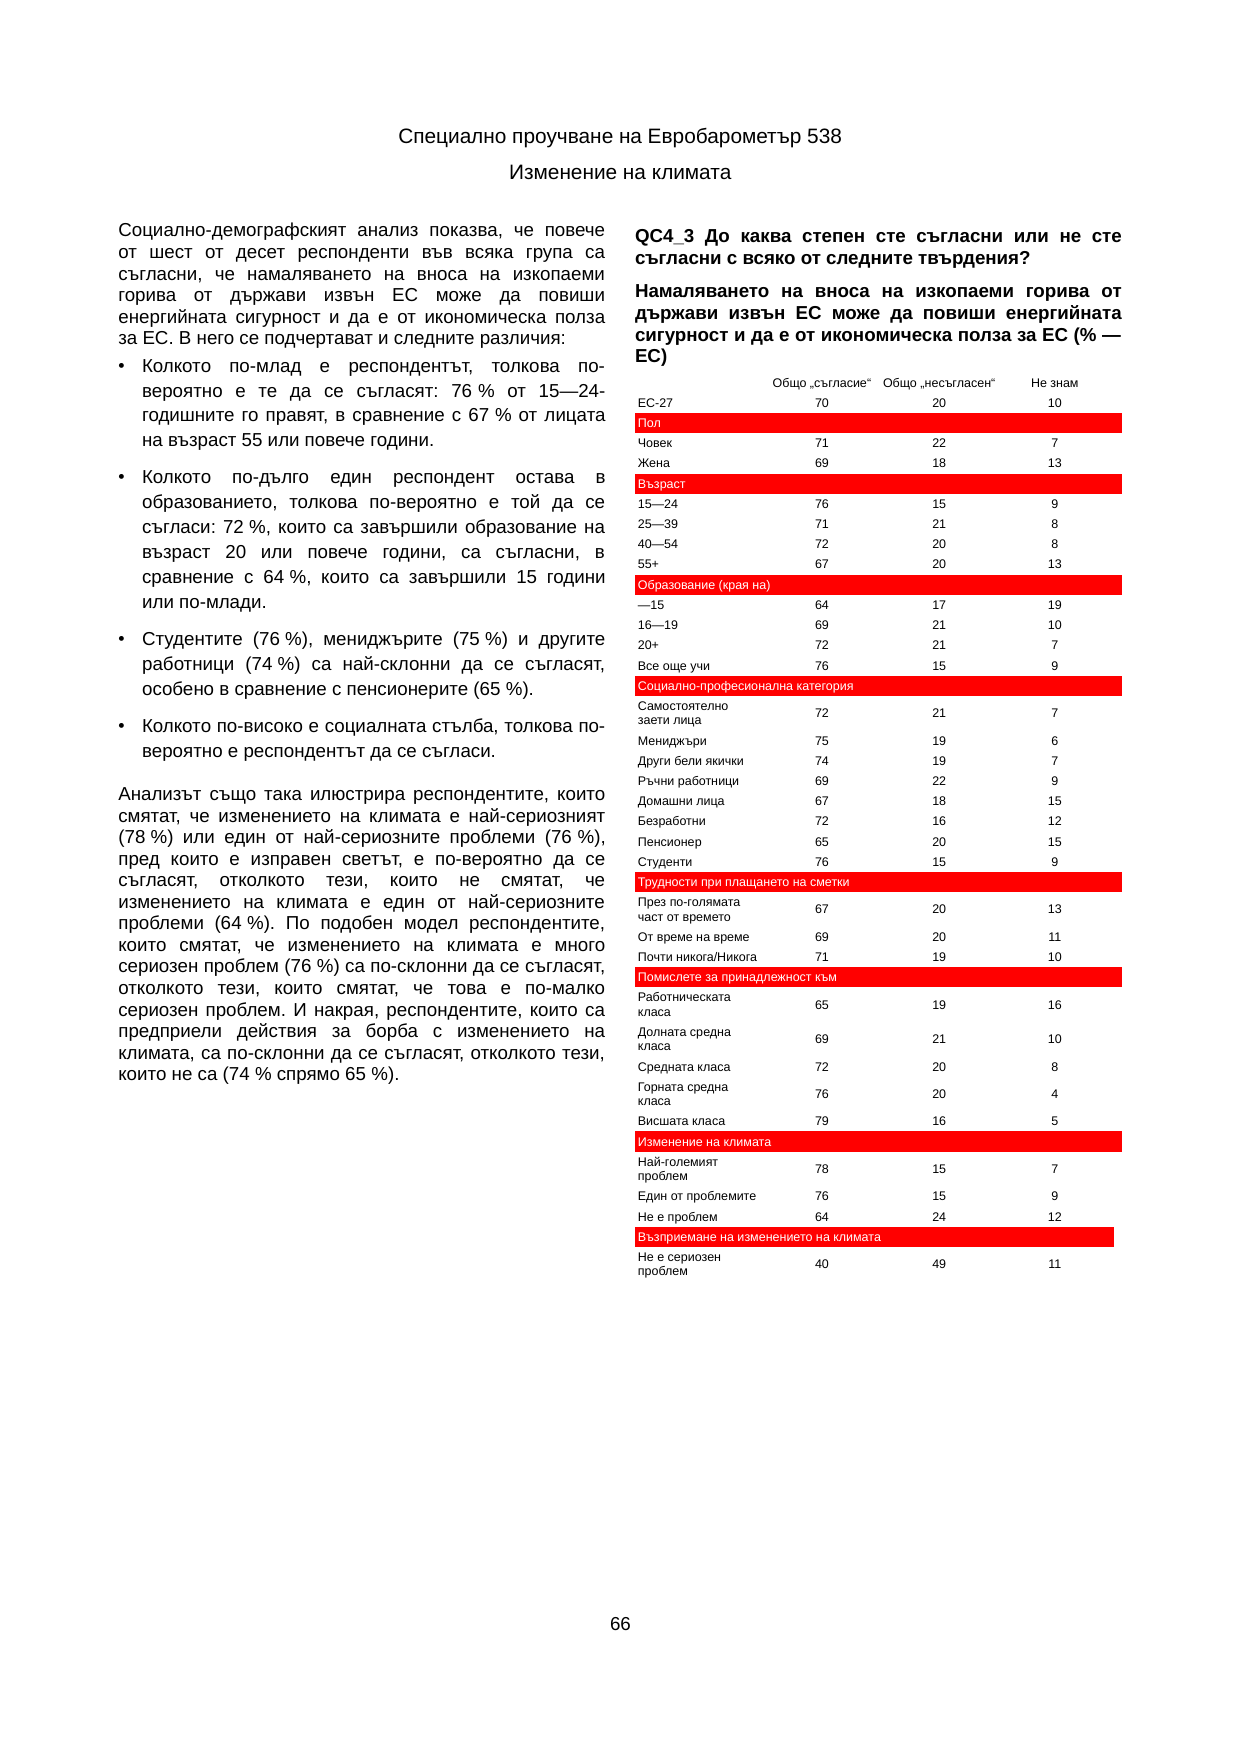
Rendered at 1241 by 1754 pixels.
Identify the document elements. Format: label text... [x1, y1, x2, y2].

table_cell 20 [878, 534, 1000, 554]
table_cell 12 [1000, 811, 1109, 831]
table_cell 49 [878, 1247, 1000, 1281]
table_cell 76 [765, 1186, 878, 1206]
table_cell 7 [1000, 433, 1109, 453]
table_cell 9 [1000, 1186, 1109, 1206]
table_cell 40—54 [635, 534, 765, 554]
table_cell 64 [765, 1206, 878, 1227]
text QC4_3 До каква степен сте съгласни или не сте съгласни с всяко от следните твърдения? [635, 225, 1122, 268]
table_cell 7 [1000, 751, 1109, 771]
table_cell 15 [1000, 791, 1109, 811]
table_cell 16 [878, 811, 1000, 831]
table_cell 15 [1000, 831, 1109, 852]
table_cell Образование (края на) [635, 575, 1122, 595]
table_cell Трудности при плащането на сметки [635, 872, 1122, 892]
table_cell 9 [1000, 494, 1109, 514]
table_cell [1110, 987, 1122, 1022]
table_cell 76 [765, 852, 878, 872]
table_cell 74 [765, 751, 878, 771]
table_cell [1110, 947, 1122, 967]
table_cell 67 [765, 554, 878, 574]
table_cell 75 [765, 730, 878, 751]
table_cell [1110, 1206, 1122, 1227]
table_cell 19 [878, 987, 1000, 1022]
table_cell 7 [1000, 696, 1109, 730]
table_cell Висшата класа [635, 1111, 765, 1131]
table_cell 20 [878, 1077, 1000, 1111]
table_cell 16 [1000, 987, 1109, 1022]
table_cell 15 [878, 655, 1000, 676]
table_cell 8 [1000, 1056, 1109, 1077]
table_cell 21 [878, 1022, 1000, 1056]
table_cell Други бели якички [635, 751, 765, 771]
list Колкото по-млад е респондентът, толкова по-вероятно е те да се съгласят: 76 % от 15—24-годишните го правят, в сравнение с 67 % от лицата на възраст 55 или повече години. [118, 354, 605, 451]
table_cell Един от проблемите [635, 1186, 765, 1206]
table_cell [1110, 1111, 1122, 1131]
table_cell Възприемане на изменението на климата [635, 1227, 1114, 1247]
table_cell —15 [635, 595, 765, 615]
table_header Общо „несъгласен“ [878, 373, 1000, 393]
table_cell 11 [1000, 1247, 1109, 1281]
table_cell Домашни лица [635, 791, 765, 811]
table_cell 22 [878, 433, 1000, 453]
table_cell 11 [1000, 927, 1109, 947]
table_cell [1110, 1077, 1122, 1111]
table_cell 10 [1000, 1022, 1109, 1056]
table_cell 67 [765, 892, 878, 927]
table_cell 64 [765, 595, 878, 615]
table_cell [1110, 554, 1122, 574]
table_cell [1110, 696, 1122, 730]
table_cell 6 [1000, 730, 1109, 751]
table_cell [1110, 831, 1122, 852]
table_cell 15 [878, 852, 1000, 872]
table_cell ЕС-27 [635, 393, 765, 413]
table_cell [1110, 453, 1122, 473]
table_cell 71 [765, 433, 878, 453]
table_header Не знам [1000, 373, 1109, 393]
table_cell [1110, 1022, 1122, 1056]
table_cell 19 [878, 730, 1000, 751]
table_cell 20 [878, 554, 1000, 574]
table_cell Студенти [635, 852, 765, 872]
table_cell 19 [878, 751, 1000, 771]
table_cell 18 [878, 791, 1000, 811]
table_cell [1110, 433, 1122, 453]
list Колкото по-дълго един респондент остава в образованието, толкова по-вероятно е той да се съгласи: 72 %, които са завършили образование на възраст 20 или повече години, са съгласни, в сравнение с 64 %, които са завършили 15 години или по-млади. [118, 466, 605, 612]
table_cell 22 [878, 771, 1000, 791]
table_cell 13 [1000, 554, 1109, 574]
table_header [635, 373, 765, 393]
table_cell Социално-професионална категория [635, 676, 1122, 696]
table_cell 20 [878, 831, 1000, 852]
table_cell [1110, 393, 1122, 413]
table_cell 20 [878, 927, 1000, 947]
table_cell 76 [765, 655, 878, 676]
table_cell Пенсионер [635, 831, 765, 852]
table_cell 16—19 [635, 615, 765, 635]
table_cell 69 [765, 927, 878, 947]
table_cell 69 [765, 615, 878, 635]
table_cell Не е проблем [635, 1206, 765, 1227]
table_cell 78 [765, 1152, 878, 1186]
table_cell Работническата класа [635, 987, 765, 1022]
table_cell Безработни [635, 811, 765, 831]
table_cell [1110, 1247, 1122, 1281]
table_cell 20 [878, 1056, 1000, 1077]
table_cell 10 [1000, 615, 1109, 635]
table_cell 13 [1000, 453, 1109, 473]
table_cell [1110, 494, 1122, 514]
table_cell От време на време [635, 927, 765, 947]
table_cell 21 [878, 514, 1000, 534]
table_cell 18 [878, 453, 1000, 473]
table_cell 70 [765, 393, 878, 413]
table_cell [1110, 892, 1122, 927]
table_cell 10 [1000, 393, 1109, 413]
table_cell Човек [635, 433, 765, 453]
text Социално-демографският анализ показва, че повече от шест от десет респонденти във всяка група са съгласни, че намаляването на вноса на изкопаеми горива от държави извън ЕС може да повиши енергийната сигурност и да е от икономическа полза за ЕС. В него се подчертават и следните различия: [118, 219, 605, 349]
table_cell Най-големият проблем [635, 1152, 765, 1186]
table_cell 25—39 [635, 514, 765, 534]
list Студентите (76 %), мениджърите (75 %) и другите работници (74 %) са най-склонни да се съгласят, особено в сравнение с пенсионерите (65 %). [118, 628, 605, 699]
table_cell 65 [765, 831, 878, 852]
table_cell 69 [765, 771, 878, 791]
table_cell 10 [1000, 947, 1109, 967]
table_cell 20+ [635, 635, 765, 655]
table_cell 8 [1000, 514, 1109, 534]
table_cell [1110, 771, 1122, 791]
table_cell 12 [1000, 1206, 1109, 1227]
table_cell 21 [878, 615, 1000, 635]
table_cell 15 [878, 494, 1000, 514]
table_cell Не е сериозен проблем [635, 1247, 765, 1281]
table_cell Долната средна класа [635, 1022, 765, 1056]
table_cell [1110, 1186, 1122, 1206]
table_cell 76 [765, 1077, 878, 1111]
table_cell Ръчни работници [635, 771, 765, 791]
table_cell 72 [765, 635, 878, 655]
table_cell [1110, 615, 1122, 635]
table_cell Помислете за принадлежност към [635, 967, 1122, 987]
table_cell [1110, 791, 1122, 811]
table_cell [1110, 751, 1122, 771]
table_cell Средната класа [635, 1056, 765, 1077]
table_cell 71 [765, 947, 878, 967]
table_cell [1110, 514, 1122, 534]
table_cell 72 [765, 1056, 878, 1077]
list Колкото по-високо е социалната стълба, толкова по-вероятно е респондентът да се съгласи. [118, 715, 605, 761]
table_cell 65 [765, 987, 878, 1022]
table_header Общо „съгласие“ [765, 373, 878, 393]
table_cell [1110, 1152, 1122, 1186]
table_cell 79 [765, 1111, 878, 1131]
table_cell 69 [765, 453, 878, 473]
table_cell 8 [1000, 534, 1109, 554]
table_cell [1110, 730, 1122, 751]
table_cell 5 [1000, 1111, 1109, 1131]
table_cell Самостоятелно заети лица [635, 696, 765, 730]
table_cell 40 [765, 1247, 878, 1281]
table_cell Възраст [635, 474, 1122, 494]
table_cell Горната средна класа [635, 1077, 765, 1111]
table_cell 72 [765, 811, 878, 831]
table_cell 9 [1000, 852, 1109, 872]
table_cell 19 [1000, 595, 1109, 615]
table_cell 9 [1000, 771, 1109, 791]
table_cell 21 [878, 635, 1000, 655]
table_cell [1110, 852, 1122, 872]
table_cell 17 [878, 595, 1000, 615]
table_cell 15—24 [635, 494, 765, 514]
table_cell 15 [878, 1152, 1000, 1186]
table_cell 7 [1000, 635, 1109, 655]
text Намаляването на вноса на изкопаеми горива от държави извън ЕС може да повиши енергийната сигурност и да е от икономическа полза за ЕС (% — ЕС) [635, 280, 1122, 366]
text Анализът също така илюстрира респондентите, които смятат, че изменението на климата е най-сериозният (78 %) или един от най-сериозните проблеми (76 %), пред които е изправен светът, е по-вероятно да се съгласят, отколкото тези, които не смятат, че изменението на климата е един от най-сериозните проблеми (64 %). По подобен модел респондентите, които смятат, че изменението на климата е много сериозен проблем (76 %) са по-склонни да се съгласят, отколкото тези, които смятат, че това е по-малко сериозен проблем. И накрая, респондентите, които са предприели действия за борба с изменението на климата, са по-склонни да се съгласят, отколкото тези, които не са (74 % спрямо 65 %). [118, 783, 605, 1085]
table_cell [1110, 811, 1122, 831]
table_cell 72 [765, 696, 878, 730]
table_cell Изменение на климата [635, 1131, 1122, 1152]
table_cell Мениджъри [635, 730, 765, 751]
table_cell 9 [1000, 655, 1109, 676]
table_cell Почти никога/Никога [635, 947, 765, 967]
table_cell Жена [635, 453, 765, 473]
table_cell 55+ [635, 554, 765, 574]
table_cell 69 [765, 1022, 878, 1056]
table_cell 67 [765, 791, 878, 811]
table_header [1110, 373, 1122, 393]
table_cell 4 [1000, 1077, 1109, 1111]
table_cell [1110, 1056, 1122, 1077]
table_cell 21 [878, 696, 1000, 730]
table_cell [1110, 927, 1122, 947]
table_cell [1110, 595, 1122, 615]
table_cell 71 [765, 514, 878, 534]
table_cell 15 [878, 1186, 1000, 1206]
table_cell 24 [878, 1206, 1000, 1227]
table_cell Пол [635, 413, 1122, 433]
table_cell 19 [878, 947, 1000, 967]
table_cell 72 [765, 534, 878, 554]
table_cell 76 [765, 494, 878, 514]
table_cell [1114, 1227, 1122, 1247]
table_cell [1110, 655, 1122, 676]
table_cell 20 [878, 892, 1000, 927]
table_cell 7 [1000, 1152, 1109, 1186]
table_cell 13 [1000, 892, 1109, 927]
table_cell През по-голямата част от времето [635, 892, 765, 927]
table_cell Все още учи [635, 655, 765, 676]
table_cell [1110, 635, 1122, 655]
table_cell 20 [878, 393, 1000, 413]
table_cell [1110, 534, 1122, 554]
table_cell 16 [878, 1111, 1000, 1131]
